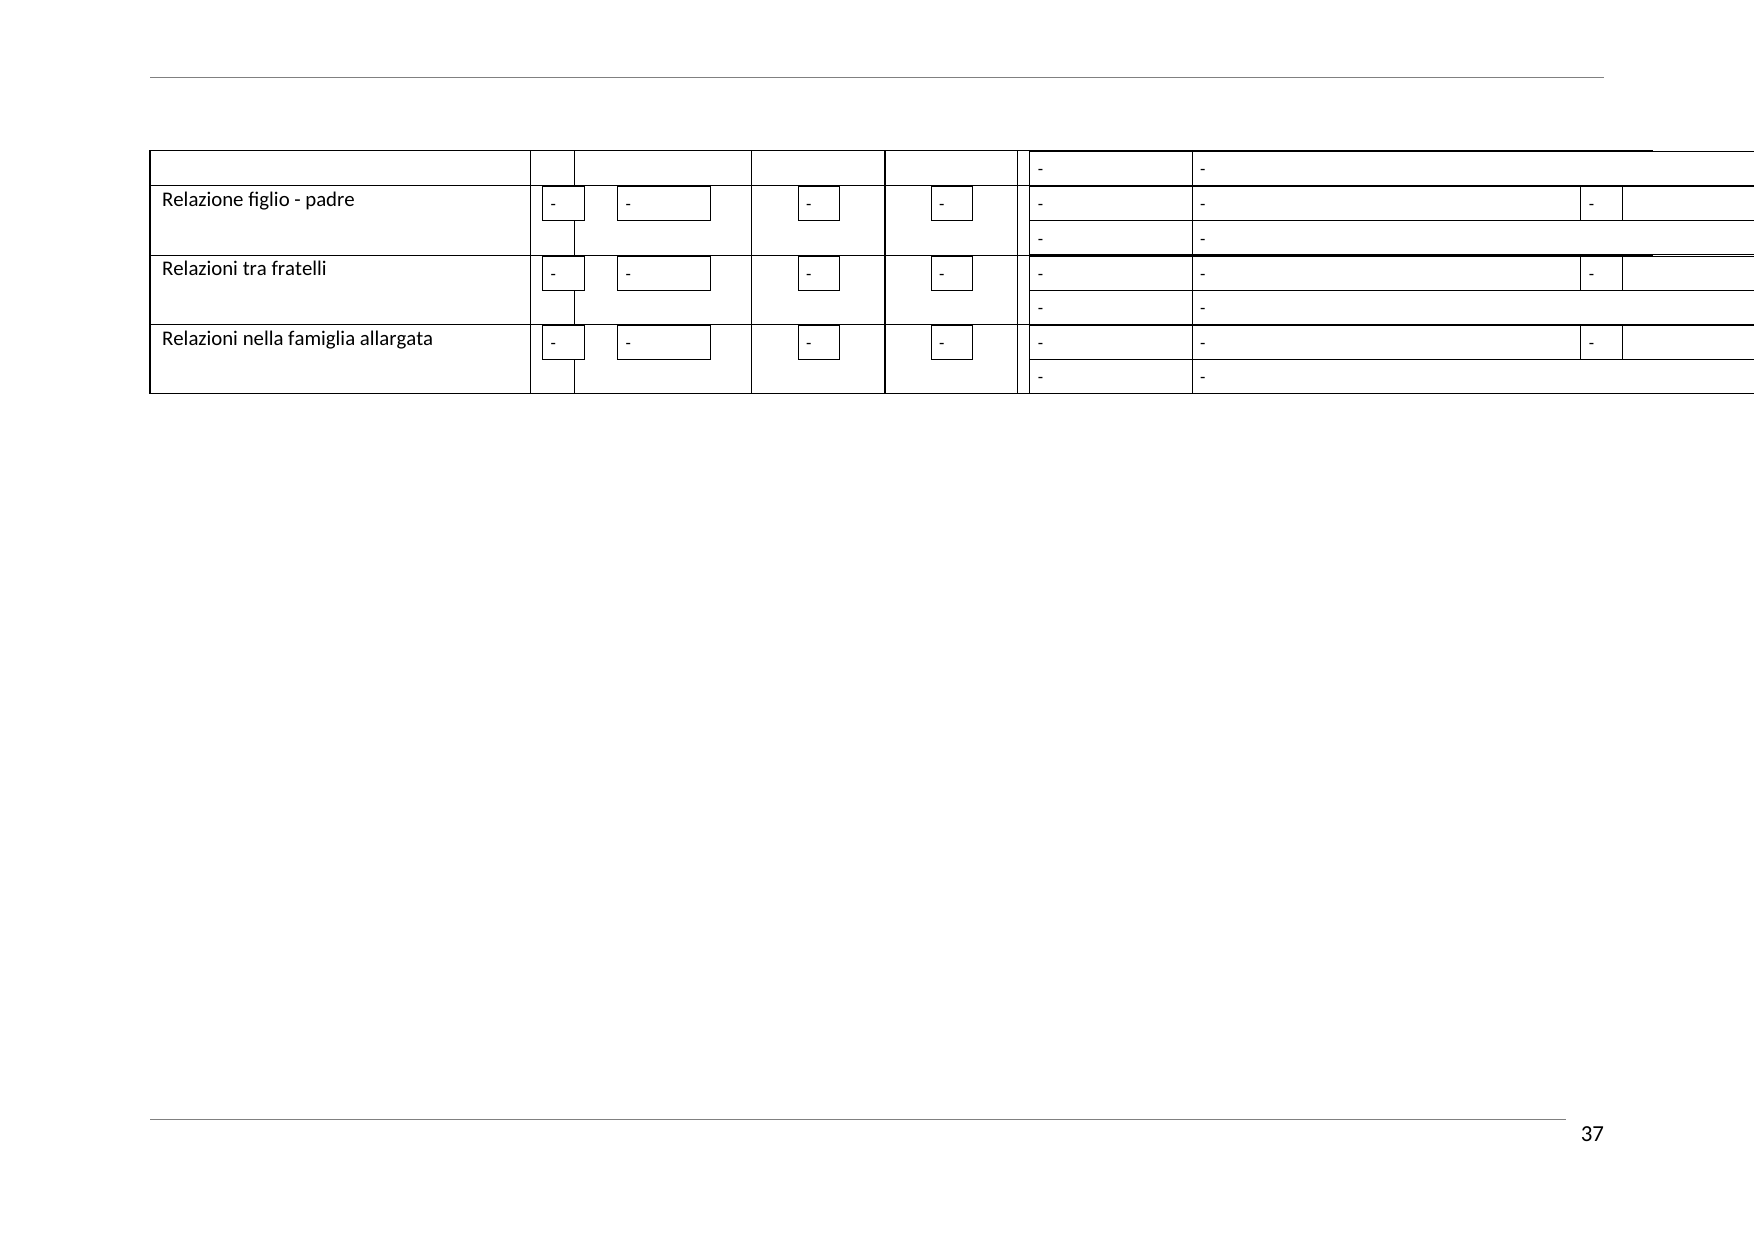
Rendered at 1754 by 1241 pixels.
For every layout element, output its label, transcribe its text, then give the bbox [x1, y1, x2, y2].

table_cell [575, 151, 751, 185]
table_cell Relazioni nella famiglia allargata [151, 325, 530, 393]
table_cell [752, 186, 884, 254]
table_cell [531, 186, 574, 254]
table_cell [752, 325, 884, 393]
table_cell [575, 186, 751, 254]
table_cell [531, 256, 574, 324]
table_cell [752, 151, 884, 185]
table_cell [886, 325, 1017, 393]
table_cell Relazioni tra fratelli [151, 256, 530, 324]
table_cell [151, 151, 530, 185]
table_cell [1018, 256, 1029, 324]
table_cell [531, 151, 574, 185]
table_cell [531, 325, 574, 393]
table_cell [886, 186, 1017, 254]
table_cell [1018, 186, 1029, 254]
table_cell [886, 151, 1017, 185]
table_cell [575, 256, 751, 324]
table_cell [1018, 325, 1029, 393]
table_cell [886, 256, 1017, 324]
table_cell [752, 256, 884, 324]
table_cell [1018, 151, 1029, 185]
table_cell Relazione figlio - padre [151, 186, 530, 254]
table_cell [575, 325, 751, 393]
